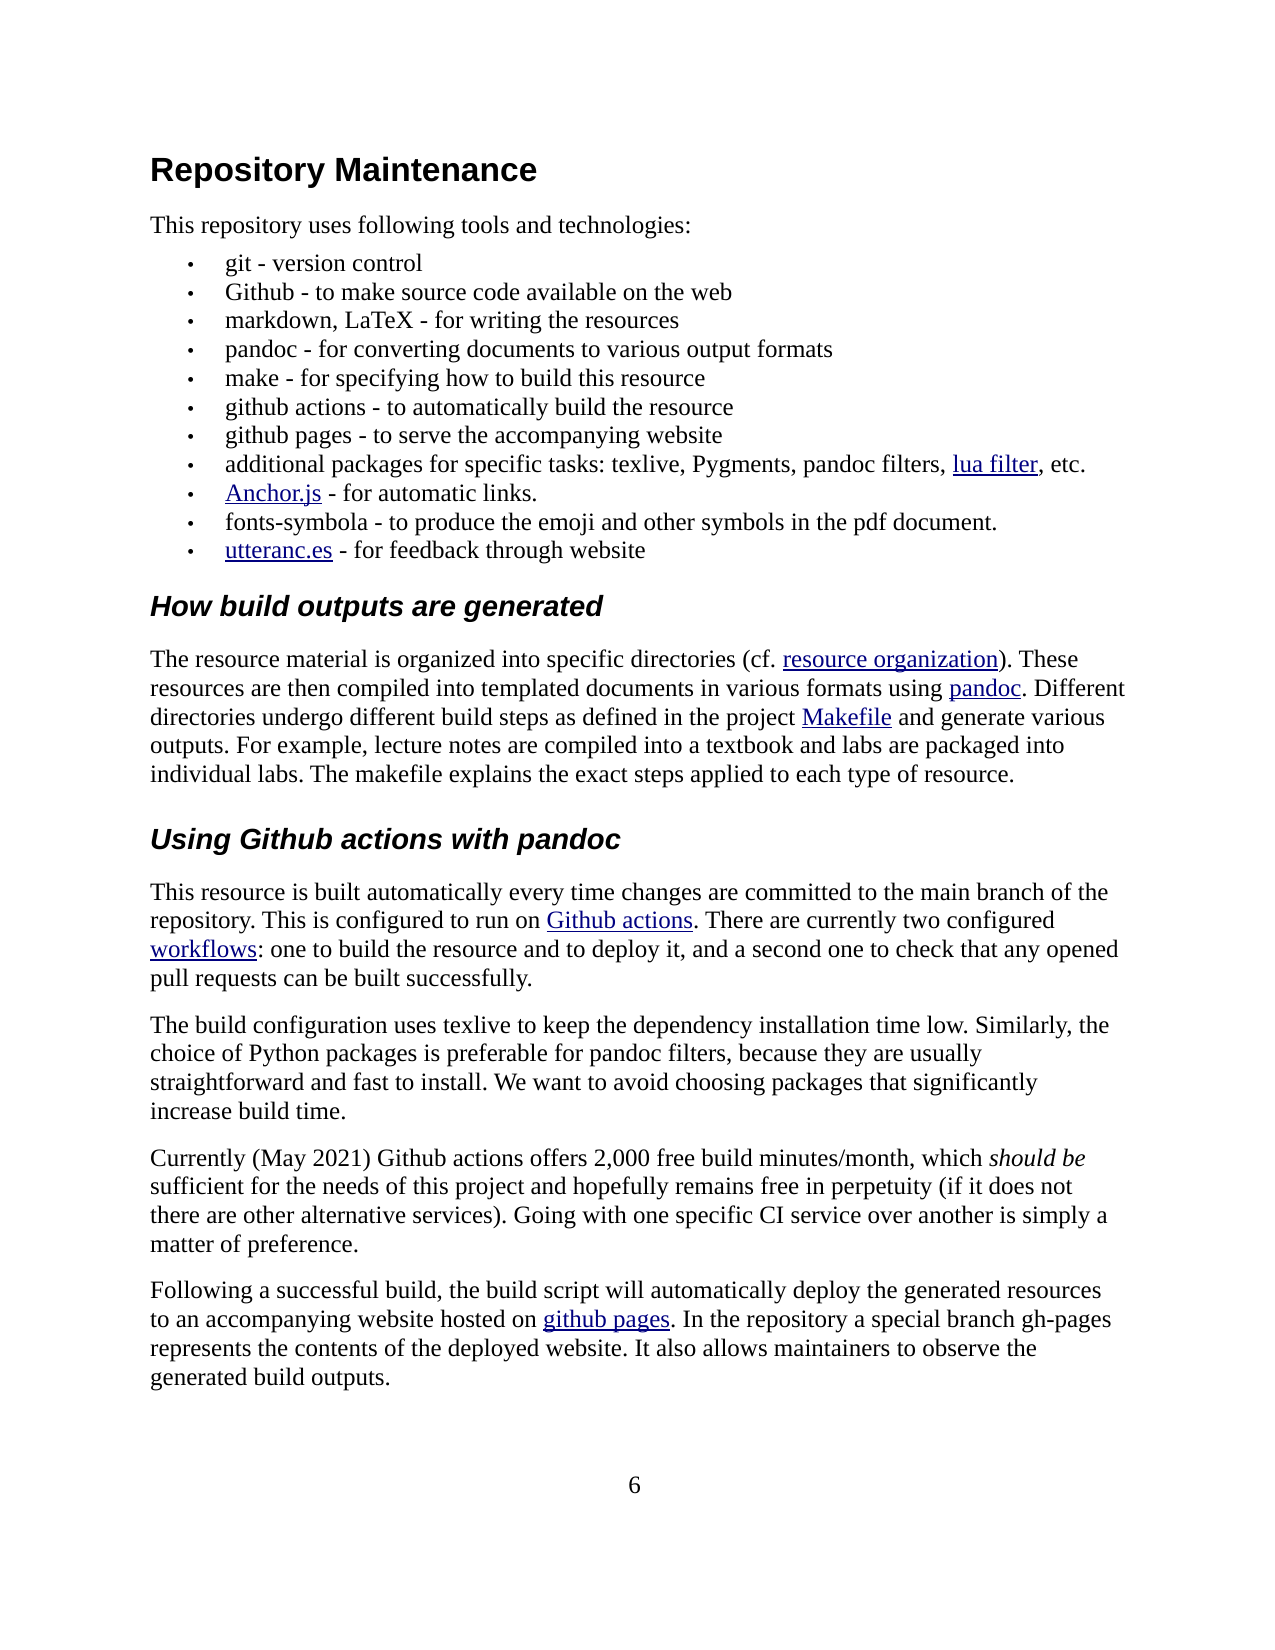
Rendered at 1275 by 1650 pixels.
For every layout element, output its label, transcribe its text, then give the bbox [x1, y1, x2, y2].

list make - for specifying how to build this resource [187, 363, 1125, 392]
text Currently (May 2021) Github actions offers 2,000 free build minutes/month, which should be sufficient for the needs of this project and hopefully remains free in perpetuity (if it does not there are other alternative services). Going with one specific CI service over another is simply a matter of preference. [150, 1143, 1125, 1258]
text The resource material is organized into specific directories (cf. resource organization). These resources are then compiled into templated documents in various formats using pandoc. Different directories undergo different build steps as defined in the project Makefile and generate various outputs. For example, lecture notes are compiled into a textbook and labs are packaged into individual labs. The makefile explains the exact steps applied to each type of resource. [150, 644, 1125, 788]
list Anchor.js - for automatic links. [187, 478, 1125, 507]
list fonts-symbola - to produce the emoji and other symbols in the pdf document. [187, 507, 1125, 535]
subtitle Using Github actions with pandoc [150, 822, 1125, 855]
text Following a successful build, the build script will automatically deploy the generated resources to an accompanying website hosted on github pages. In the repository a special branch gh-pages represents the contents of the deployed website. It also allows maintainers to observe the generated build outputs. [150, 1276, 1125, 1391]
text This resource is built automatically every time changes are committed to the main branch of the repository. This is configured to run on Github actions. There are currently two configured workflows: one to build the resource and to deploy it, and a second one to check that any opened pull requests can be built successfully. [150, 877, 1125, 992]
list pandoc - for converting documents to various output formats [187, 334, 1125, 363]
list git - version control [187, 248, 1125, 277]
list github actions - to automatically build the resource [187, 392, 1125, 420]
text The build configuration uses texlive to keep the dependency installation time low. Similarly, the choice of Python packages is preferable for pandoc filters, because they are usually straightforward and fast to install. We want to avoid choosing packages that significantly increase build time. [150, 1010, 1125, 1125]
subtitle How build outputs are generated [150, 589, 1125, 623]
list github pages - to serve the accompanying website [187, 420, 1125, 449]
subtitle Repository Maintenance [150, 150, 1125, 189]
list additional packages for specific tasks: texlive, Pygments, pandoc filters, lua filter, etc. [187, 449, 1125, 478]
list markdown, LaTeX - for writing the resources [187, 305, 1125, 334]
list utteranc.es - for feedback through website [187, 535, 1125, 564]
list Github - to make source code available on the web [187, 277, 1125, 305]
text This repository uses following tools and technologies: [150, 210, 1125, 239]
